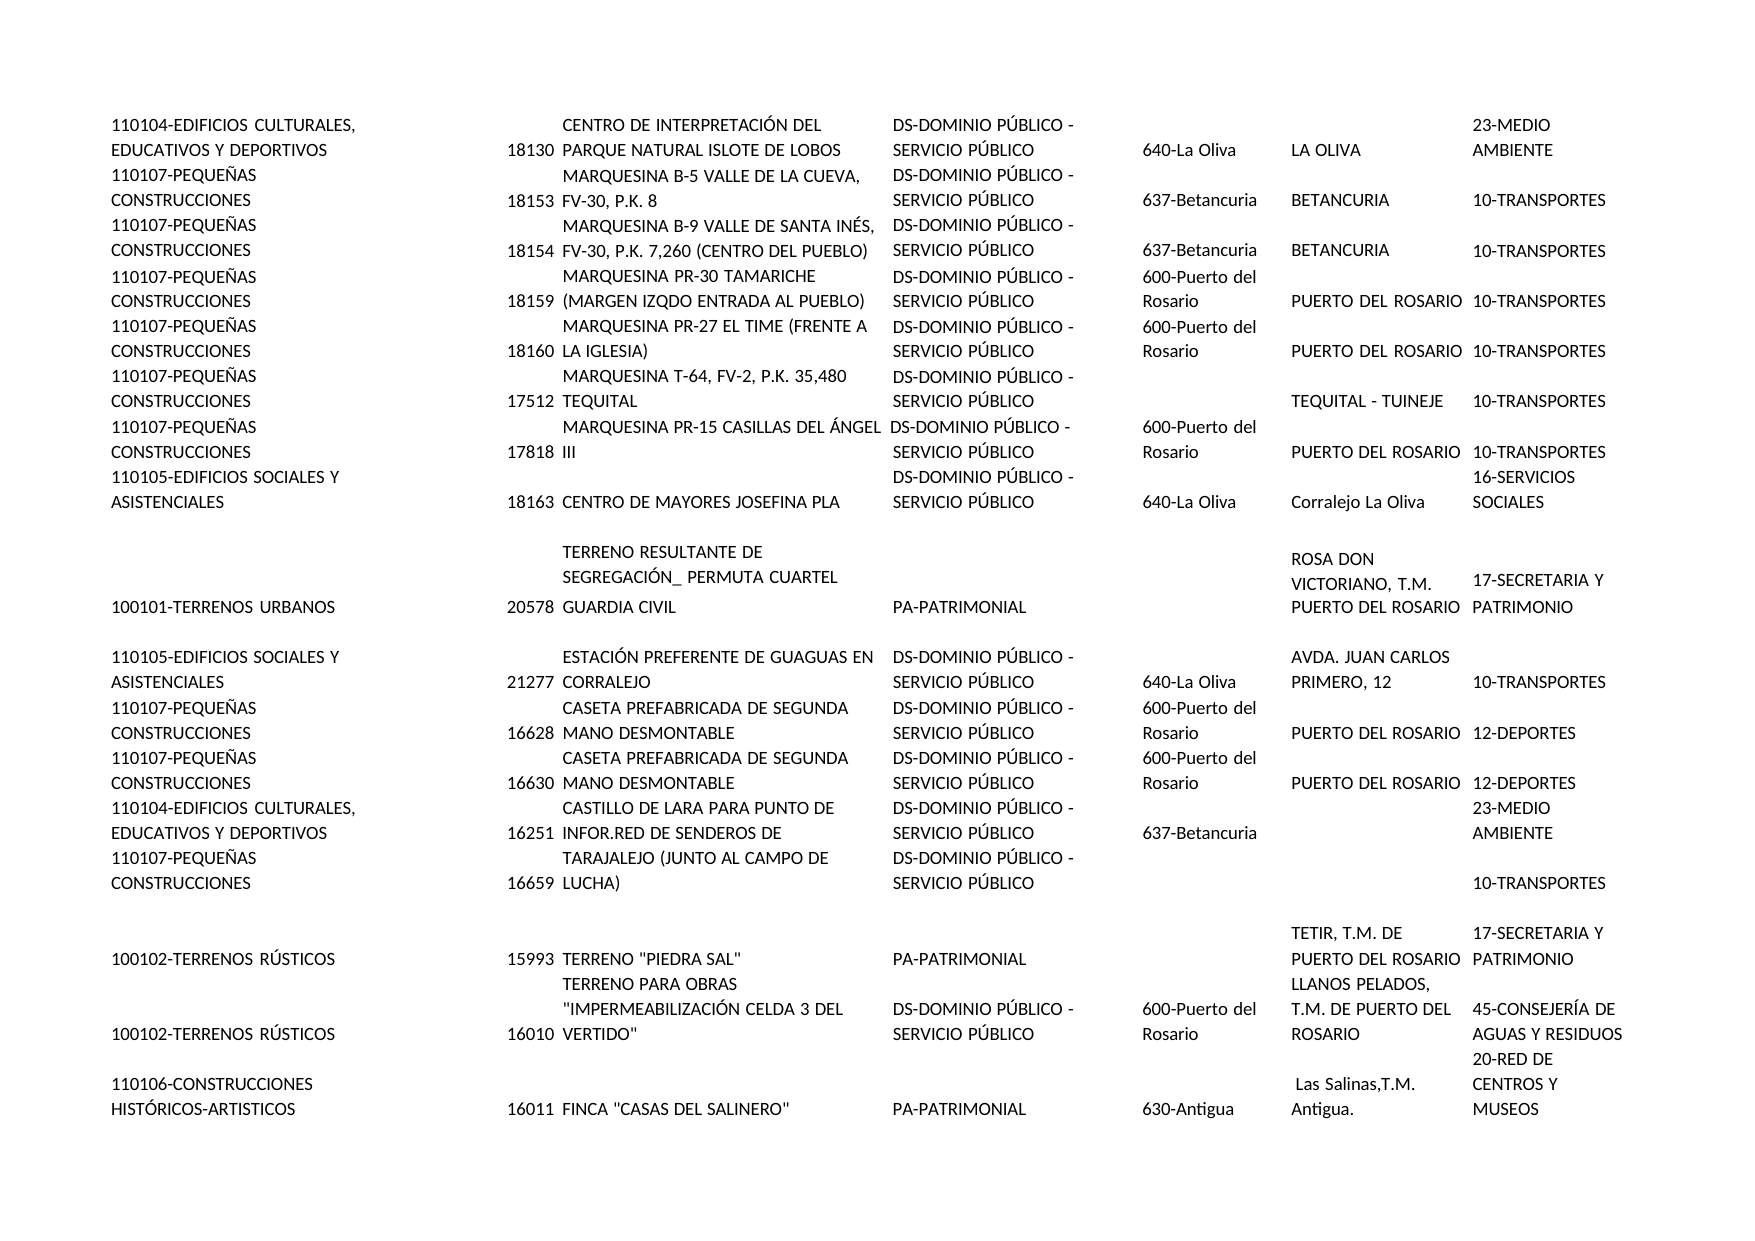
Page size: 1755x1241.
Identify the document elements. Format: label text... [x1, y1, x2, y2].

table_cell CONSTRUCCIONES [105, 771, 433, 797]
table_header AVDA. JUAN CARLOS [1276, 639, 1467, 671]
table_cell [1274, 1048, 1467, 1073]
table_cell "IMPERMEABILIZACIÓN CELDA 3 DEL [422, 998, 869, 1022]
table_cell [1276, 696, 1467, 721]
table_header 23-MEDIO AMBIENTE 10-TRANSPORTES 10-TRANSPORTES [1467, 107, 1615, 265]
table_cell CASTILLO DE LARA PARA PUNTO DE [433, 797, 885, 822]
table_cell PATRIMONIO [1467, 947, 1629, 972]
table_cell [1276, 847, 1467, 872]
table_header CENTRO DE INTERPRETACIÓN DEL 18130 PARQUE NATURAL ISLOTE DE LOBOS MARQUESINA B-5 VALLE DE LA CUEVA, 18153 FV-30, P.K. 8 MARQUESINA B-9 VALLE DE SANTA INÉS, 18154 FV-30, P.K. 7,260 (CENTRO DEL PUEBLO) [433, 107, 885, 265]
table_header 110105-EDIFICIOS SOCIALES Y [105, 639, 433, 671]
table_cell [1276, 872, 1467, 904]
table_cell [422, 1073, 869, 1098]
table_cell CENTROS Y [1467, 1073, 1629, 1098]
table_cell DS-DOMINIO PÚBLICO - [885, 797, 1109, 822]
table_cell CASETA PREFABRICADA DE SEGUNDA [433, 696, 885, 721]
table_cell Las Salinas,T.M. [1274, 1073, 1467, 1098]
table_header [1468, 639, 1615, 671]
table_cell 600-Puerto del [1109, 746, 1276, 771]
table_cell DS-DOMINIO PÚBLICO - [885, 746, 1109, 771]
table_cell 100102-TERRENOS RÚSTICOS [105, 947, 422, 972]
table_cell [869, 1073, 1109, 1098]
table_header 17-SECRETARIA Y [1467, 915, 1629, 947]
table_cell T.M. DE PUERTO DEL [1274, 998, 1467, 1022]
table_cell CONSTRUCCIONES 110105-EDIFICIOS SOCIALES Y ASISTENCIALES [105, 441, 433, 523]
table_cell 16251 INFOR.RED DE SENDEROS DE [433, 822, 885, 847]
table_cell [1109, 797, 1276, 822]
table_cell 16630 MANO DESMONTABLE [433, 771, 885, 797]
table_cell 15993 TERRENO "PIEDRA SAL" [422, 947, 869, 972]
table_cell 10-TRANSPORTES 16-SERVICIOS SOCIALES [1467, 441, 1615, 523]
table_cell [1109, 872, 1276, 904]
table_cell MUSEOS [1467, 1098, 1629, 1130]
table_cell DS-DOMINIO PÚBLICO - [869, 998, 1109, 1022]
table_cell 110107-PEQUEÑAS CONSTRUCCIONES 110107-PEQUEÑAS CONSTRUCCIONES 110107-PEQUEÑAS CONSTRUCCIONES [105, 265, 433, 412]
table_cell TERRENO PARA OBRAS [422, 973, 869, 997]
table_cell 600-Puerto del Rosario 600-Puerto del Rosario [1109, 265, 1276, 412]
table_cell 110107-PEQUEÑAS [105, 847, 433, 872]
table_cell 630-Antigua [1109, 1098, 1274, 1130]
table_cell LLANOS PELADOS, [1274, 973, 1467, 997]
table_cell [422, 1048, 869, 1073]
table_header 110104-EDIFICIOS CULTURALES, EDUCATIVOS Y DEPORTIVOS 110107-PEQUEÑAS CONSTRUCCIONES 110107-PEQUEÑAS CONSTRUCCIONES [105, 107, 433, 265]
table_cell Rosario [1109, 721, 1276, 746]
table_cell [1109, 1073, 1274, 1098]
table_header 640-La Oliva 637-Betancuria 637-Betancuria [1109, 107, 1276, 265]
table_cell 17818 III 18163 CENTRO DE MAYORES JOSEFINA PLA [433, 441, 885, 523]
table_cell 600-Puerto del [1109, 998, 1274, 1022]
table_cell SERVICIO PÚBLICO [885, 872, 1109, 904]
table_cell 600-Puerto del [1109, 696, 1276, 721]
table_cell 100102-TERRENOS RÚSTICOS [105, 1023, 422, 1048]
table_cell 10-TRANSPORTES [1468, 872, 1615, 904]
table_cell [1276, 746, 1467, 771]
table_cell 110106-CONSTRUCCIONES [105, 1073, 422, 1098]
table_cell TARAJALEJO (JUNTO AL CAMPO DE [433, 847, 885, 872]
table_cell [869, 973, 1109, 997]
table_cell 21277 CORRALEJO [433, 671, 885, 696]
table_cell PA-PATRIMONIAL [869, 1098, 1109, 1130]
table_cell 640-La Oliva [1109, 671, 1276, 696]
table_cell Rosario [1109, 1023, 1274, 1048]
table_cell SERVICIO PÚBLICO [885, 721, 1109, 746]
table_cell [1468, 746, 1615, 771]
table_cell SERVICIO PÚBLICO [869, 1023, 1109, 1048]
table_cell [1468, 847, 1615, 872]
table_cell [1467, 973, 1629, 997]
table_cell ASISTENCIALES [105, 671, 433, 696]
table_cell MARQUESINA PR-30 TAMARICHE 18159 (MARGEN IZQDO ENTRADA AL PUEBLO) MARQUESINA PR-27 EL TIME (FRENTE A 18160 LA IGLESIA) MARQUESINA T-64, FV-2, P.K. 35,480 17512 TEQUITAL [433, 265, 885, 412]
text TERRENO RESULTANTE DE SEGREGACIÓN_ PERMUTA CUARTEL [562, 541, 841, 588]
table_cell DS-DOMINIO PÚBLICO - SERVICIO PÚBLICO DS-DOMINIO PÚBLICO - SERVICIO PÚBLICO DS-DOMINIO PÚBLICO - SERVICIO PÚBLICO [885, 265, 1109, 412]
table_cell AGUAS Y RESIDUOS [1467, 1023, 1629, 1048]
table_cell 110104-EDIFICIOS CULTURALES, [105, 797, 433, 822]
table_cell DS-DOMINIO PÚBLICO - [885, 847, 1109, 872]
table_cell PUERTO DEL ROSARIO [1276, 721, 1467, 746]
table_cell 16628 MANO DESMONTABLE [433, 721, 885, 746]
table_cell [105, 1048, 422, 1073]
table_header DS-DOMINIO PÚBLICO - SERVICIO PÚBLICO DS-DOMINIO PÚBLICO - SERVICIO PÚBLICO DS-DOMINIO PÚBLICO - SERVICIO PÚBLICO [885, 107, 1109, 265]
table_cell [1109, 1048, 1274, 1073]
table_cell SERVICIO PÚBLICO [885, 771, 1109, 797]
table_cell EDUCATIVOS Y DEPORTIVOS [105, 822, 433, 847]
table_cell 10-TRANSPORTES 10-TRANSPORTES 10-TRANSPORTES [1467, 265, 1615, 412]
table_cell HISTÓRICOS-ARTISTICOS [105, 1098, 422, 1130]
table_cell SERVICIO PÚBLICO DS-DOMINIO PÚBLICO - SERVICIO PÚBLICO [885, 441, 1109, 523]
table_cell 110107-PEQUEÑAS [105, 746, 433, 771]
table_cell [1109, 847, 1276, 872]
table_cell [1468, 696, 1615, 721]
table_cell 110107-PEQUEÑAS [105, 696, 433, 721]
table_cell [1276, 822, 1467, 847]
table_cell 12-DEPORTES [1468, 771, 1615, 797]
table_cell CASETA PREFABRICADA DE SEGUNDA [433, 746, 885, 771]
table_cell 637-Betancuria [1109, 822, 1276, 847]
table_header ESTACIÓN PREFERENTE DE GUAGUAS EN [433, 639, 885, 671]
table_header DS-DOMINIO PÚBLICO - [885, 639, 1109, 671]
table_cell SERVICIO PÚBLICO [885, 671, 1109, 696]
table_cell CONSTRUCCIONES [105, 721, 433, 746]
table_header [105, 915, 1274, 947]
table_cell SERVICIO PÚBLICO [885, 822, 1109, 847]
text 100101-TERRENOS URBANOS 20578 GUARDIA CIVIL PA-PATRIMONIAL [111, 595, 1029, 618]
text PUERTO DEL ROSARIO PATRIMONIO [1291, 595, 1642, 618]
table_cell PUERTO DEL ROSARIO [1274, 947, 1467, 972]
table_cell PA-PATRIMONIAL [869, 947, 1109, 972]
table_header LA OLIVA BETANCURIA BETANCURIA [1276, 107, 1467, 265]
table_cell 45-CONSEJERÍA DE [1467, 998, 1629, 1022]
table_cell 12-DEPORTES [1468, 721, 1615, 746]
table_cell 23-MEDIO [1468, 797, 1615, 822]
table_cell 16010 VERTIDO" [422, 1023, 869, 1048]
table_cell PUERTO DEL ROSARIO Corralejo La Oliva [1276, 441, 1467, 523]
table_cell Antigua. [1274, 1098, 1467, 1130]
table_cell PRIMERO, 12 [1276, 671, 1467, 696]
table_cell 16011 FINCA "CASAS DEL SALINERO" [422, 1098, 869, 1130]
table_cell [1109, 973, 1274, 997]
table_cell [869, 1048, 1109, 1073]
table_cell 110107-PEQUEÑAS MARQUESINA PR-15 CASILLAS DEL ÁNGEL DS-DOMINIO PÚBLICO - 600-Puerto del [105, 413, 1615, 441]
table_cell [1276, 797, 1467, 822]
text ROSA DON VICTORIANO, T.M. [1291, 547, 1433, 595]
table_cell 10-TRANSPORTES [1468, 671, 1615, 696]
table_header TETIR, T.M. DE [1274, 915, 1467, 947]
table_cell 16659 LUCHA) [433, 872, 885, 904]
text 17-SECRETARIA Y [1472, 569, 1642, 592]
table_header [1109, 639, 1276, 671]
table_cell CONSTRUCCIONES [105, 872, 433, 904]
table_cell [1109, 947, 1274, 972]
table_cell PUERTO DEL ROSARIO PUERTO DEL ROSARIO TEQUITAL - TUINEJE [1276, 265, 1467, 412]
table_cell ROSARIO [1274, 1023, 1467, 1048]
table_cell AMBIENTE [1468, 822, 1615, 847]
table_cell Rosario [1109, 771, 1276, 797]
table_cell [105, 973, 422, 997]
table_cell 20-RED DE [1467, 1048, 1629, 1073]
table_cell Rosario 640-La Oliva [1109, 441, 1276, 523]
table_cell [105, 998, 422, 1022]
table_cell DS-DOMINIO PÚBLICO - [885, 696, 1109, 721]
table_cell PUERTO DEL ROSARIO [1276, 771, 1467, 797]
